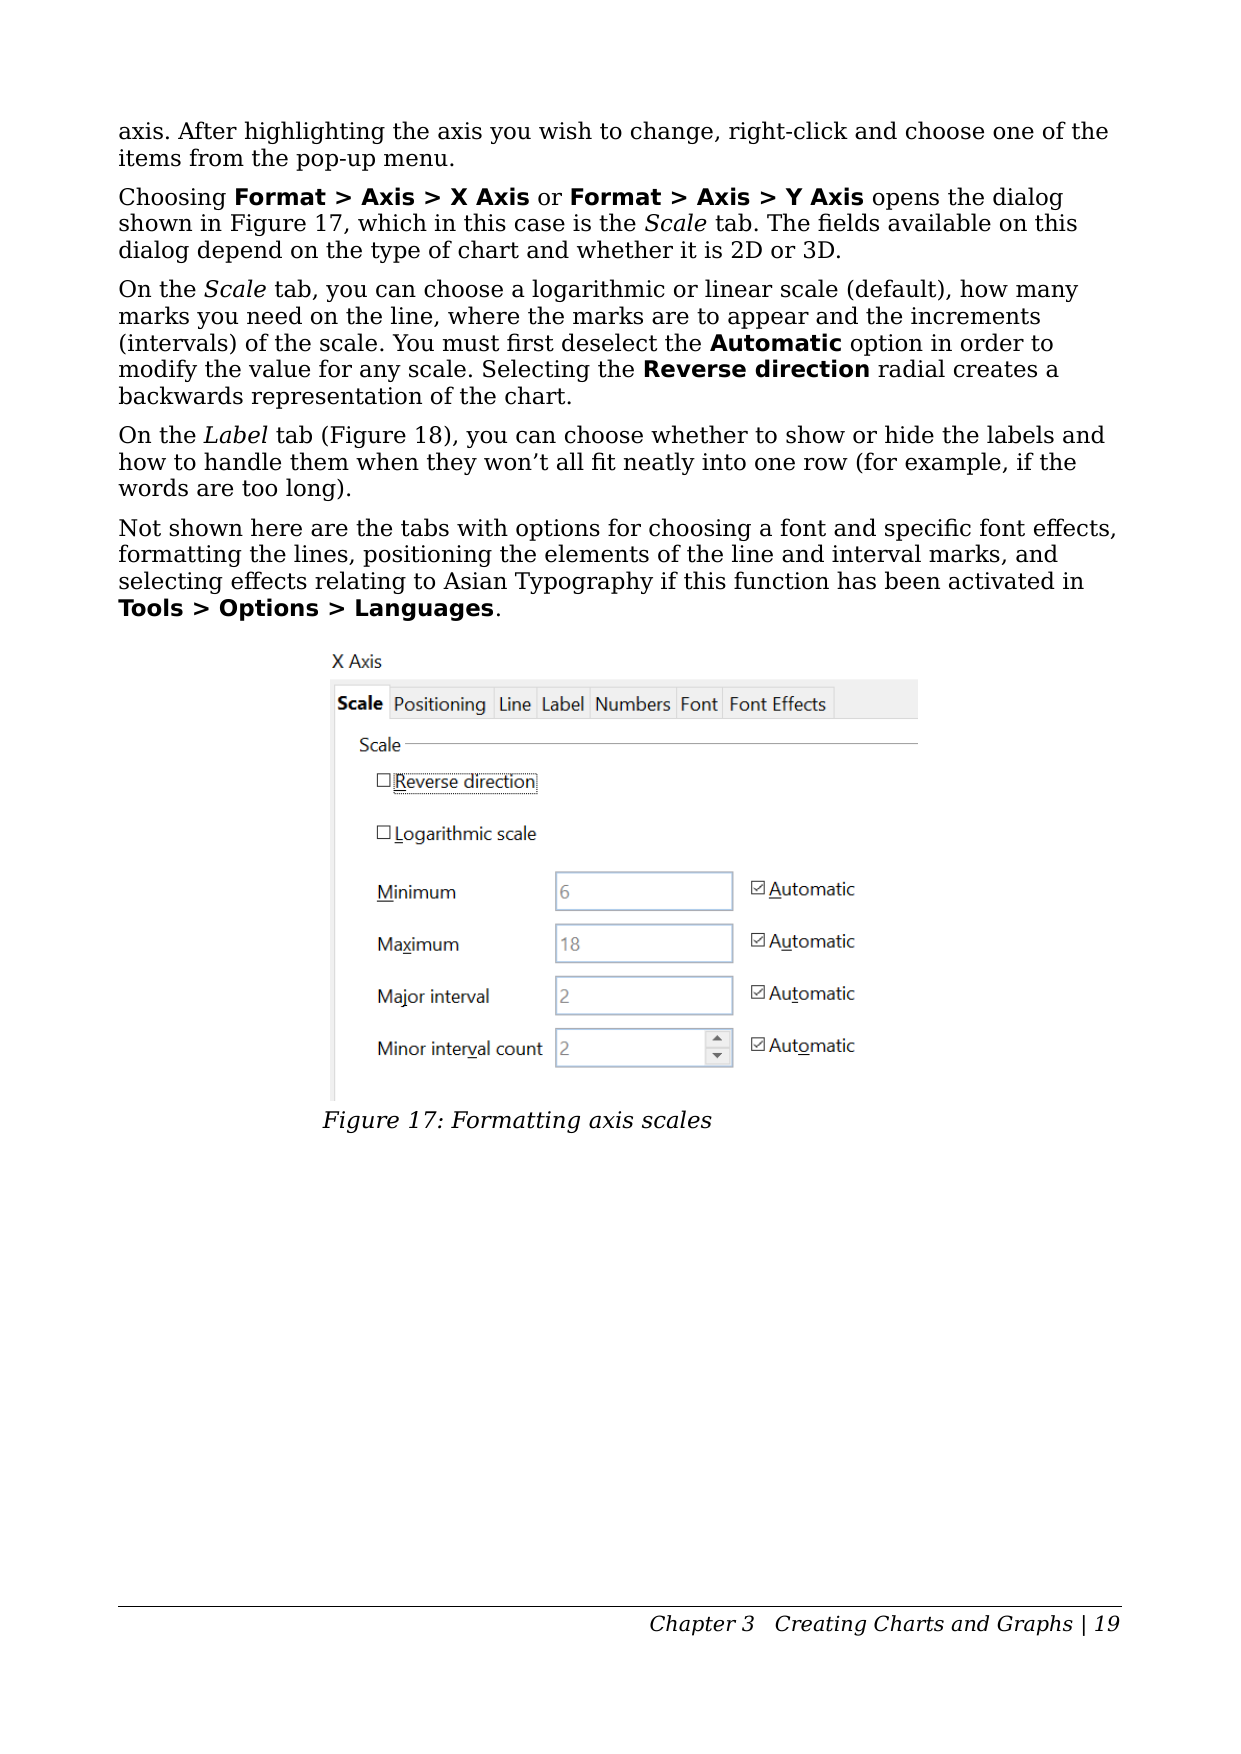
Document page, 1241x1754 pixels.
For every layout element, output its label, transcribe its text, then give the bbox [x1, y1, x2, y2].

picture [330, 646, 918, 1101]
text On the Scale tab, you can choose a logarithmic or linear scale (default), how many marks you need on the line, where the marks are to appear and the increments (intervals) of the scale. You must first deselect the Automatic option in order to modify the value for any scale. Selecting the Reverse direction radial creates a backwards representation of the chart. [118, 276, 1122, 410]
text axis. After highlighting the axis you wish to change, right-click and choose one of the items from the pop-up menu. [118, 118, 1122, 171]
text On the Label tab (Figure 18), you can choose whether to show or hide the labels and how to handle them when they won’t all fit neatly into one row (for example, if the words are too long). [118, 422, 1122, 502]
text Figure 17: Formatting axis scales [323, 1107, 918, 1134]
text Not shown here are the tabs with options for choosing a font and specific font effects, formatting the lines, positioning the elements of the line and interval marks, and selecting effects relating to Asian Typography if this function has been activated in Tools > Options > Languages. [118, 515, 1122, 621]
text Choosing Format > Axis > X Axis or Format > Axis > Y Axis opens the dialog shown in Figure 17, which in this case is the Scale tab. The fields available on this dialog depend on the type of chart and whether it is 2D or 3D. [118, 184, 1122, 264]
